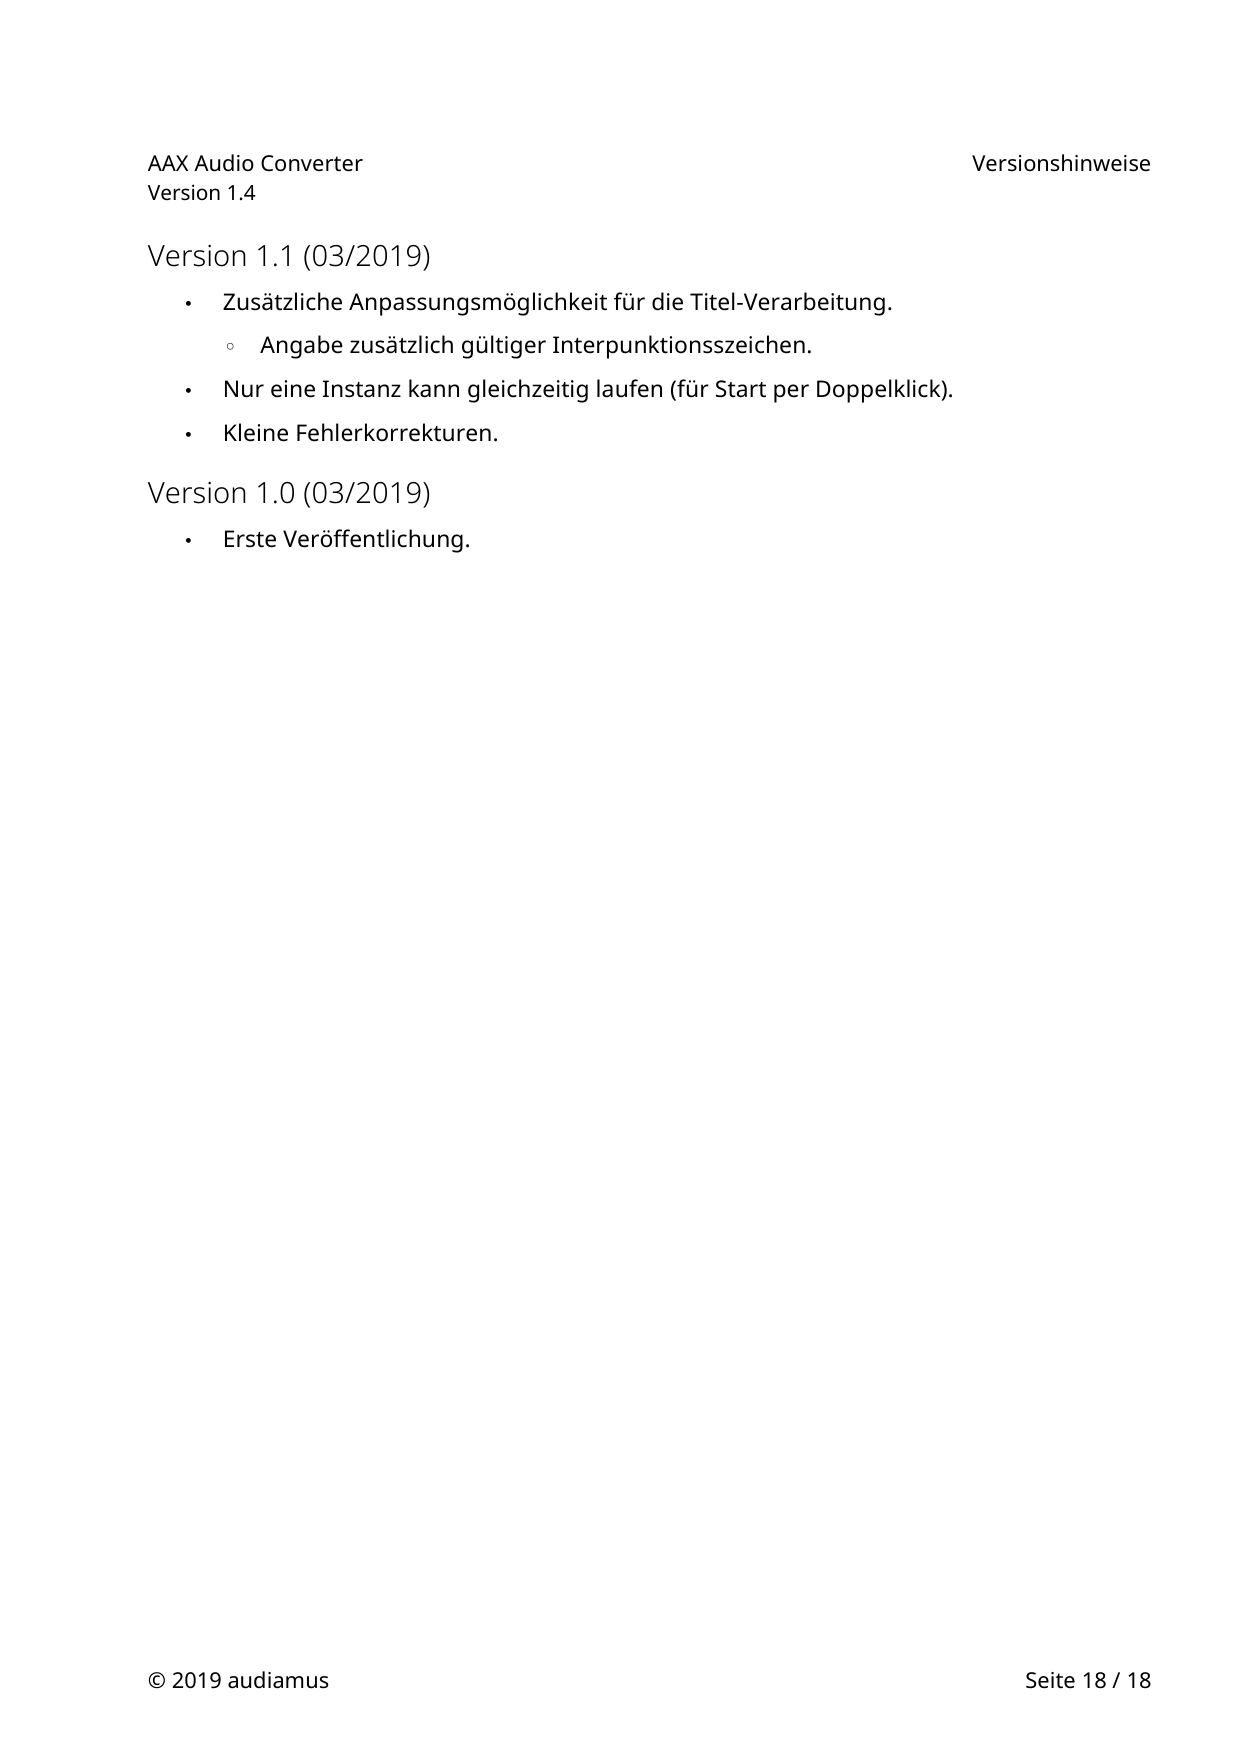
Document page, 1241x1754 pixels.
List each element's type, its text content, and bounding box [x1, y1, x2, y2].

list Nur eine Instanz kann gleichzeitig laufen (für Start per Doppelklick). [185, 373, 1152, 404]
list Kleine Fehlerkorrekturen. [185, 417, 1152, 448]
subtitle Version 1.1 (03/2019) [148, 235, 1152, 275]
list Angabe zusätzlich gültiger Interpunktionsszeichen. [223, 329, 1152, 361]
subtitle Version 1.0 (03/2019) [148, 473, 1152, 512]
list Erste Veröffentlichung. [185, 523, 1152, 554]
list Zusätzliche Anpassungsmöglichkeit für die Titel-Verarbeitung. [185, 286, 1152, 317]
